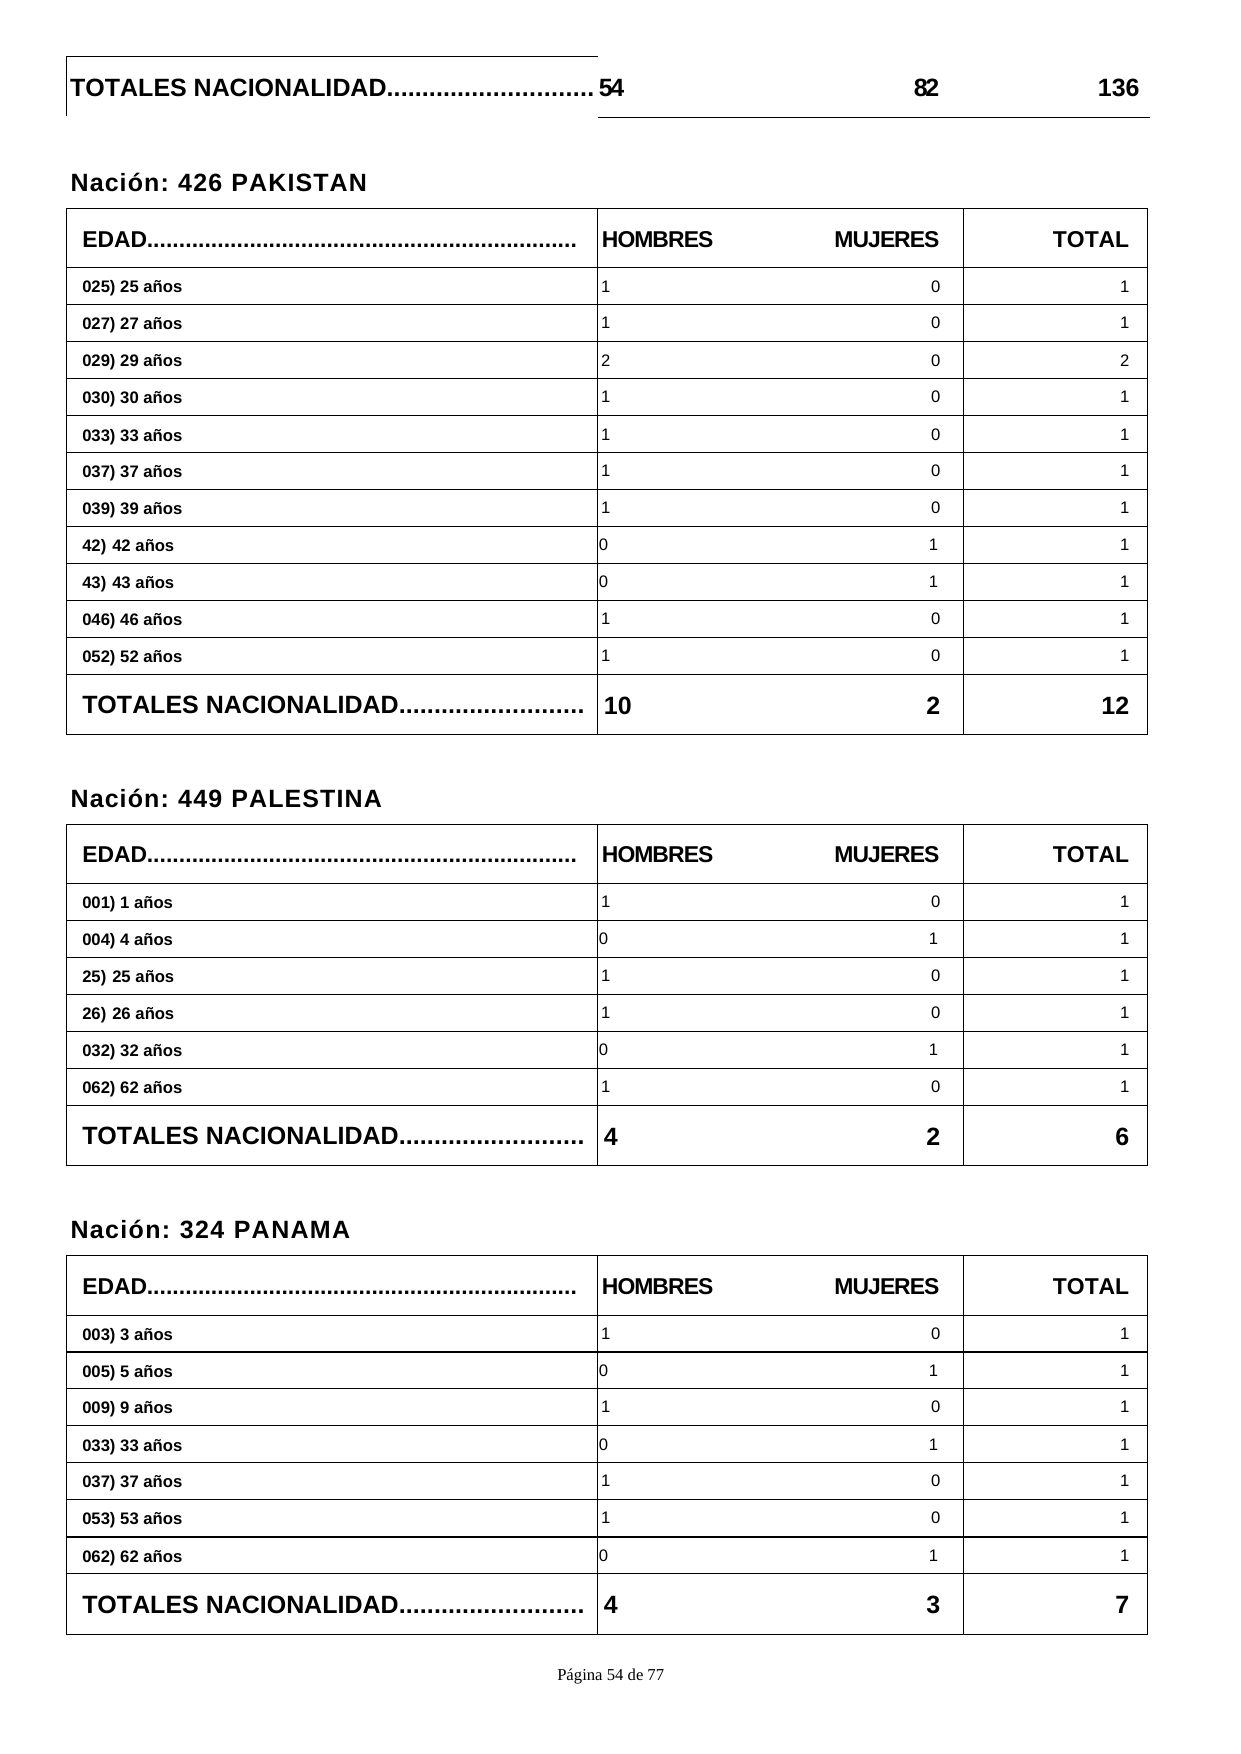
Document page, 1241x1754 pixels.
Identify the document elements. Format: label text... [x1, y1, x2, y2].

table_cell 1 0 [598, 601, 963, 637]
table_header HOMBRES MUJERES [598, 825, 963, 883]
table_cell 1 0 [598, 958, 963, 994]
table_cell 42 años [67, 527, 597, 563]
table_header EDAD [67, 209, 597, 267]
table_cell 037) 37 años [67, 1463, 597, 1499]
table_cell 0 1 [598, 921, 963, 957]
table_cell 1 [964, 1316, 1147, 1351]
table_cell 1 [964, 564, 1147, 600]
table_cell 0 1 [598, 1538, 963, 1573]
table_cell 1 [964, 958, 1147, 994]
table_cell 052) 52 años [67, 638, 597, 674]
table_cell 1 [964, 1538, 1147, 1573]
table_cell 1 [964, 268, 1147, 304]
table_cell 2 0 [598, 342, 963, 378]
table_cell 1 0 [598, 638, 963, 674]
table_cell TOTALES NACIONALIDAD [67, 1574, 597, 1634]
table_cell 1 [964, 490, 1147, 526]
table_cell 10 2 [598, 675, 963, 734]
table_header HOMBRES MUJERES [598, 1256, 963, 1315]
table_cell 025) 25 años [67, 268, 597, 304]
table_cell 033) 33 años [67, 416, 597, 452]
table_header EDAD [67, 825, 597, 883]
table_cell 053) 53 años [67, 1500, 597, 1536]
table_cell 033) 33 años [67, 1426, 597, 1462]
table_cell 1 [964, 638, 1147, 674]
table_cell 1 [964, 379, 1147, 415]
table_cell 1 0 [598, 1500, 963, 1536]
table_cell 003) 3 años [67, 1316, 597, 1351]
table_header TOTAL [964, 209, 1147, 267]
table_cell 039) 39 años [67, 490, 597, 526]
text Nación: 324 PANAMA [70, 1218, 1151, 1244]
table_cell 1 0 [598, 490, 963, 526]
table_cell 046) 46 años [67, 601, 597, 637]
table_cell 037) 37 años [67, 453, 597, 489]
table_cell 1 0 [598, 1069, 963, 1105]
table_cell 4 2 [598, 1106, 963, 1165]
table_cell 032) 32 años [67, 1032, 597, 1068]
table_cell 1 [964, 601, 1147, 637]
table_cell 1 [964, 1463, 1147, 1499]
table_cell 1 0 [598, 884, 963, 920]
table_cell TOTALES NACIONALIDAD [67, 1106, 597, 1165]
table_cell 26 años [67, 995, 597, 1031]
table_cell 005) 5 años [67, 1353, 597, 1388]
table_cell 4 3 [598, 1574, 963, 1634]
table_cell 1 [964, 1426, 1147, 1462]
table_cell 1 [964, 1389, 1147, 1425]
table_cell 6 [964, 1106, 1147, 1165]
table_cell 43 años [67, 564, 597, 600]
text Nación: 426 PAKISTAN [70, 171, 1151, 197]
table_cell 1 [964, 453, 1147, 489]
table_cell TOTALES NACIONALIDAD [67, 675, 597, 734]
table_cell 1 0 [598, 453, 963, 489]
table_cell 004) 4 años [67, 921, 597, 957]
table_header TOTAL [964, 825, 1147, 883]
table_header TOTAL [964, 1256, 1147, 1315]
table_cell 029) 29 años [67, 342, 597, 378]
table_cell 062) 62 años [67, 1069, 597, 1105]
table_cell 1 0 [598, 995, 963, 1031]
table_cell 1 0 [598, 1389, 963, 1425]
text Página 54 de 77 [70, 1666, 1151, 1684]
table_cell 1 0 [598, 1316, 963, 1351]
table_cell 1 [964, 1032, 1147, 1068]
table_cell 0 1 [598, 527, 963, 563]
table_cell 009) 9 años [67, 1389, 597, 1425]
table_header 54 82 [598, 56, 964, 116]
table_cell 2 [964, 342, 1147, 378]
table_header 136 [964, 56, 1150, 116]
table_cell 7 [964, 1574, 1147, 1634]
table_cell 0 1 [598, 564, 963, 600]
table_cell 1 [964, 1353, 1147, 1388]
table_cell 1 [964, 305, 1147, 341]
table_cell 1 [964, 527, 1147, 563]
table_cell 001) 1 años [67, 884, 597, 920]
table_cell 1 [964, 884, 1147, 920]
table_cell 1 0 [598, 305, 963, 341]
table_cell 12 [964, 675, 1147, 734]
table_cell 1 [964, 921, 1147, 957]
table_cell 1 [964, 1069, 1147, 1105]
table_cell 1 0 [598, 268, 963, 304]
table_cell 0 1 [598, 1032, 963, 1068]
table_cell 1 0 [598, 416, 963, 452]
table_cell 0 1 [598, 1353, 963, 1388]
table_header EDAD [67, 1256, 597, 1315]
table_cell 1 0 [598, 1463, 963, 1499]
table_cell 062) 62 años [67, 1538, 597, 1573]
table_cell 0 1 [598, 1426, 963, 1462]
table_cell 027) 27 años [67, 305, 597, 341]
table_cell 1 [964, 1500, 1147, 1536]
table_cell 1 [964, 416, 1147, 452]
text Nación: 449 PALESTINA [70, 786, 1151, 812]
table_cell 1 [964, 995, 1147, 1031]
table_cell 030) 30 años [67, 379, 597, 415]
table_header HOMBRES MUJERES [598, 209, 963, 267]
table_cell 1 0 [598, 379, 963, 415]
table_header TOTALES NACIONALIDAD [67, 57, 598, 116]
table_cell 25 años [67, 958, 597, 994]
